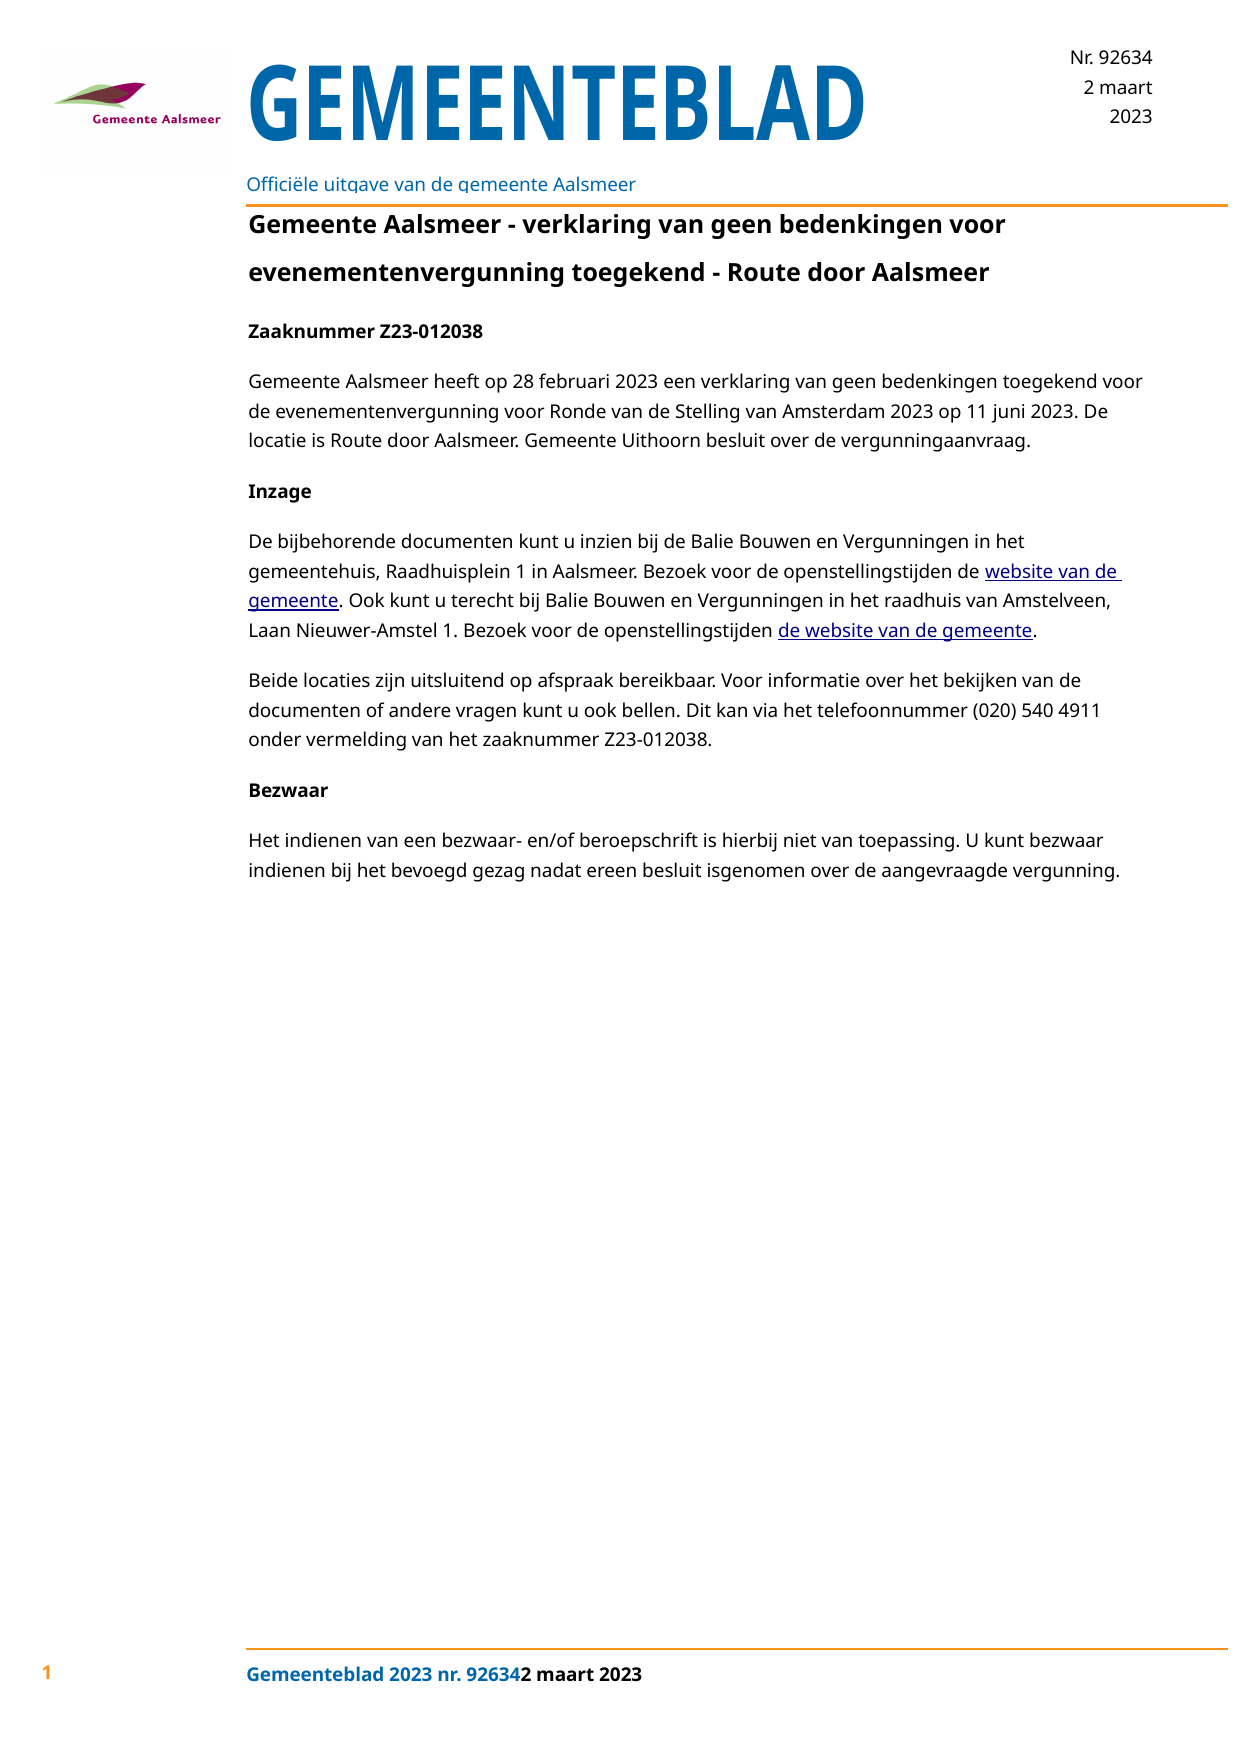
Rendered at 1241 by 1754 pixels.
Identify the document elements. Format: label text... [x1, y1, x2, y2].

text Zaaknummer Z23-012038 [248, 318, 1152, 344]
text Gemeente Aalsmeer heeft op 28 februari 2023 een verklaring van geen bedenkingen toegekend voor de evenementenvergunning voor Ronde van de Stelling van Amsterdam 2023 op 11 juni 2023. De locatie is Route door Aalsmeer. Gemeente Uithoorn besluit over de vergunningaanvraag. [248, 368, 1152, 453]
text Bezwaar [248, 777, 1152, 803]
text Het indienen van een bezwaar- en/of beroepschrift is hierbij niet van toepassing. U kunt bezwaar indienen bij het bevoegd gezag nadat ereen besluit isgenomen over de aangevraagde vergunning. [248, 827, 1152, 883]
text Gemeente Aalsmeer - verklaring van geen bedenkingen voor evenementenvergunning toegekend - Route door Aalsmeer [248, 207, 1152, 288]
text De bijbehorende documenten kunt u inzien bij de Balie Bouwen en Vergunningen in het gemeentehuis, Raadhuisplein 1 in Aalsmeer. Bezoek voor de openstellingstijden de website van de gemeente. Ook kunt u terecht bij Balie Bouwen en Vergunningen in het raadhuis van Amstelveen, Laan Nieuwer-Amstel 1. Bezoek voor de openstellingstijden de website van de gemeente. [248, 528, 1152, 643]
picture [41, 47, 231, 172]
text Beide locaties zijn uitsluitend op afspraak bereikbaar. Voor informatie over het bekijken van de documenten of andere vragen kunt u ook bellen. Dit kan via het telefoonnummer (020) 540 4911 onder vermelding van het zaaknummer Z23-012038. [248, 667, 1152, 752]
text Inzage [248, 478, 1152, 504]
